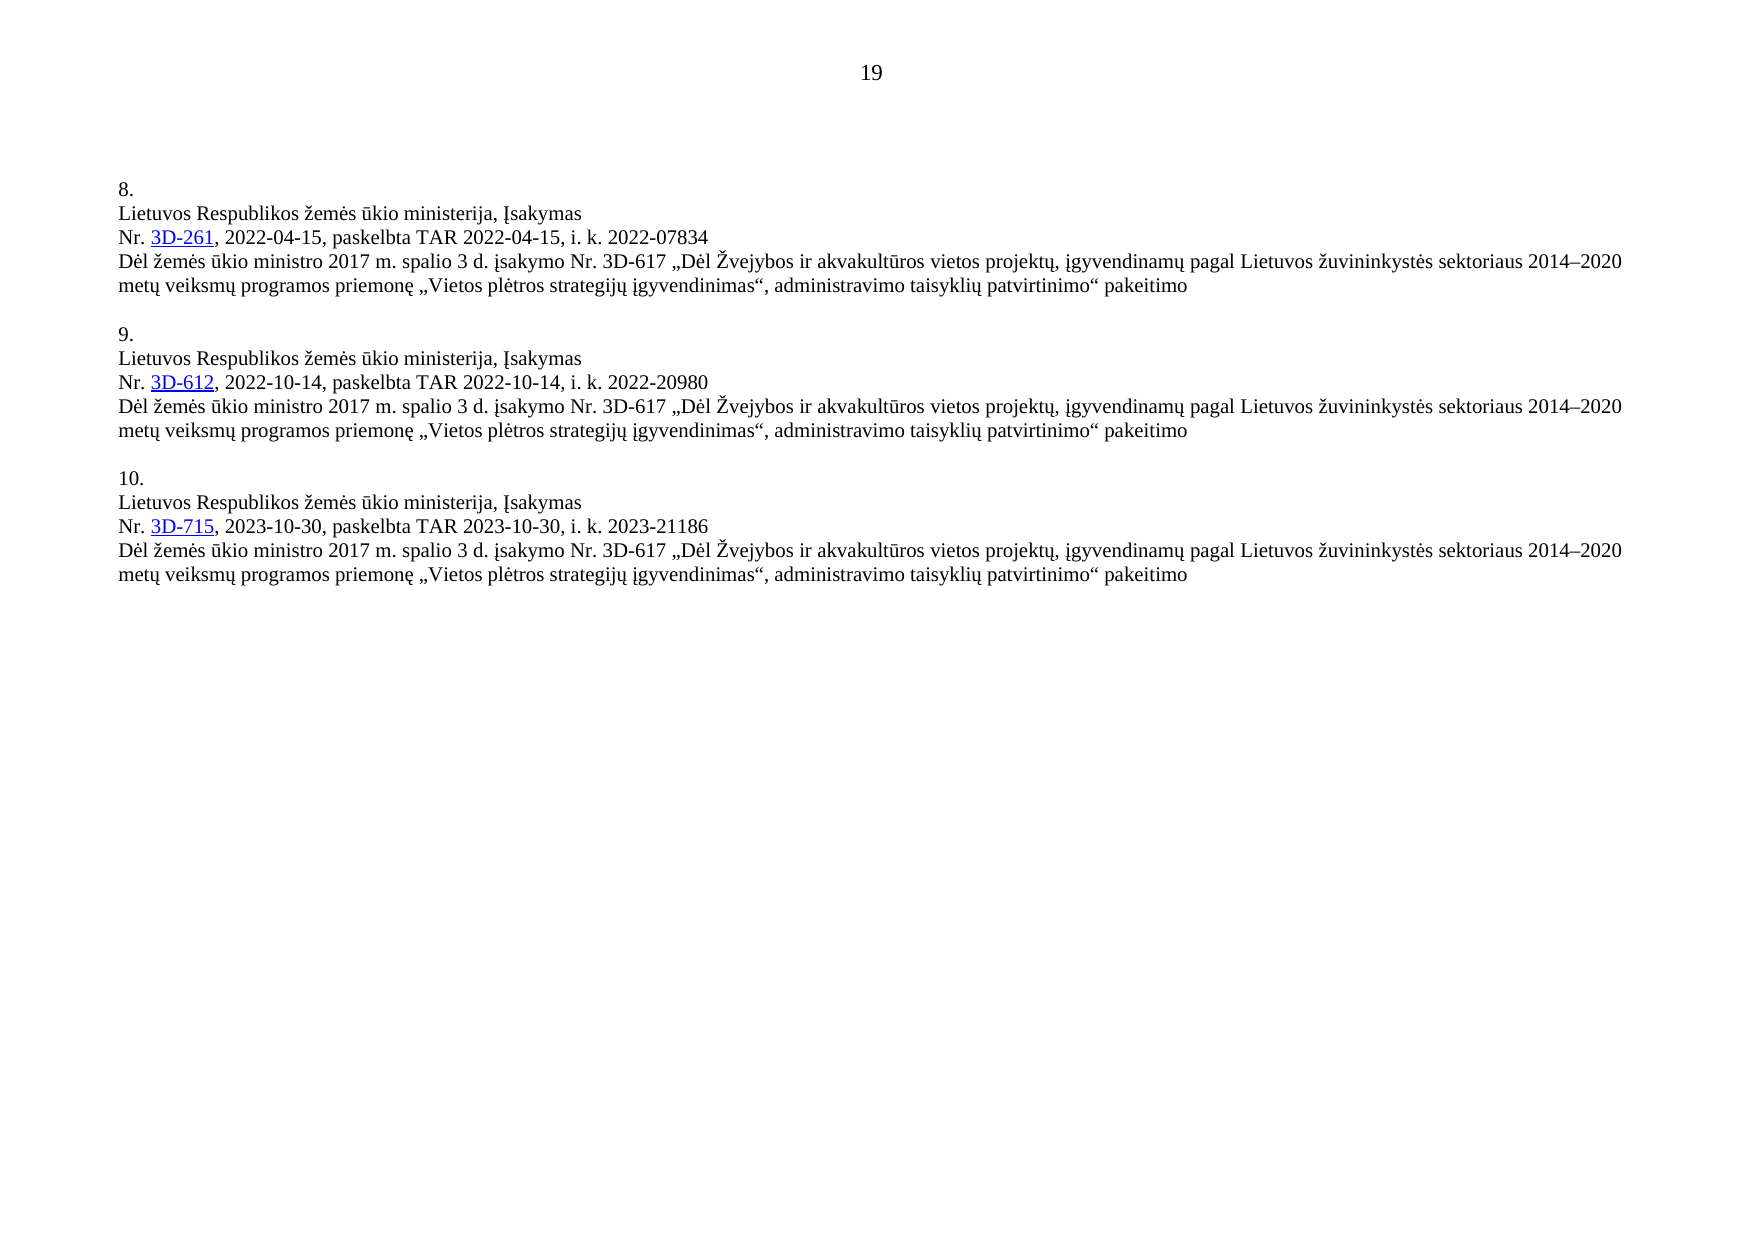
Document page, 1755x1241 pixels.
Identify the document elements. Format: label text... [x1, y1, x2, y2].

text Nr. 3D-715, 2023-10-30, paskelbta TAR 2023-10-30, i. k. 2023-21186 [118, 514, 1624, 538]
text Dėl žemės ūkio ministro 2017 m. spalio 3 d. įsakymo Nr. 3D-617 „Dėl Žvejybos ir akvakultūros vietos projektų, įgyvendinamų pagal Lietuvos žuvininkystės sektoriaus 2014–2020 metų veiksmų programos priemonę „Vietos plėtros strategijų įgyvendinimas“, administravimo taisyklių patvirtinimo“ pakeitimo [118, 249, 1624, 297]
text 10. [118, 466, 1624, 490]
text Dėl žemės ūkio ministro 2017 m. spalio 3 d. įsakymo Nr. 3D-617 „Dėl Žvejybos ir akvakultūros vietos projektų, įgyvendinamų pagal Lietuvos žuvininkystės sektoriaus 2014–2020 metų veiksmų programos priemonę „Vietos plėtros strategijų įgyvendinimas“, administravimo taisyklių patvirtinimo“ pakeitimo [118, 538, 1624, 586]
text Nr. 3D-612, 2022-10-14, paskelbta TAR 2022-10-14, i. k. 2022-20980 [118, 370, 1624, 394]
text 8. [118, 177, 1624, 201]
text Lietuvos Respublikos žemės ūkio ministerija, Įsakymas [118, 346, 1624, 370]
text 9. [118, 322, 1624, 346]
text Lietuvos Respublikos žemės ūkio ministerija, Įsakymas [118, 201, 1624, 225]
text Dėl žemės ūkio ministro 2017 m. spalio 3 d. įsakymo Nr. 3D-617 „Dėl Žvejybos ir akvakultūros vietos projektų, įgyvendinamų pagal Lietuvos žuvininkystės sektoriaus 2014–2020 metų veiksmų programos priemonę „Vietos plėtros strategijų įgyvendinimas“, administravimo taisyklių patvirtinimo“ pakeitimo [118, 394, 1624, 442]
text Lietuvos Respublikos žemės ūkio ministerija, Įsakymas [118, 490, 1624, 514]
text Nr. 3D-261, 2022-04-15, paskelbta TAR 2022-04-15, i. k. 2022-07834 [118, 225, 1624, 249]
